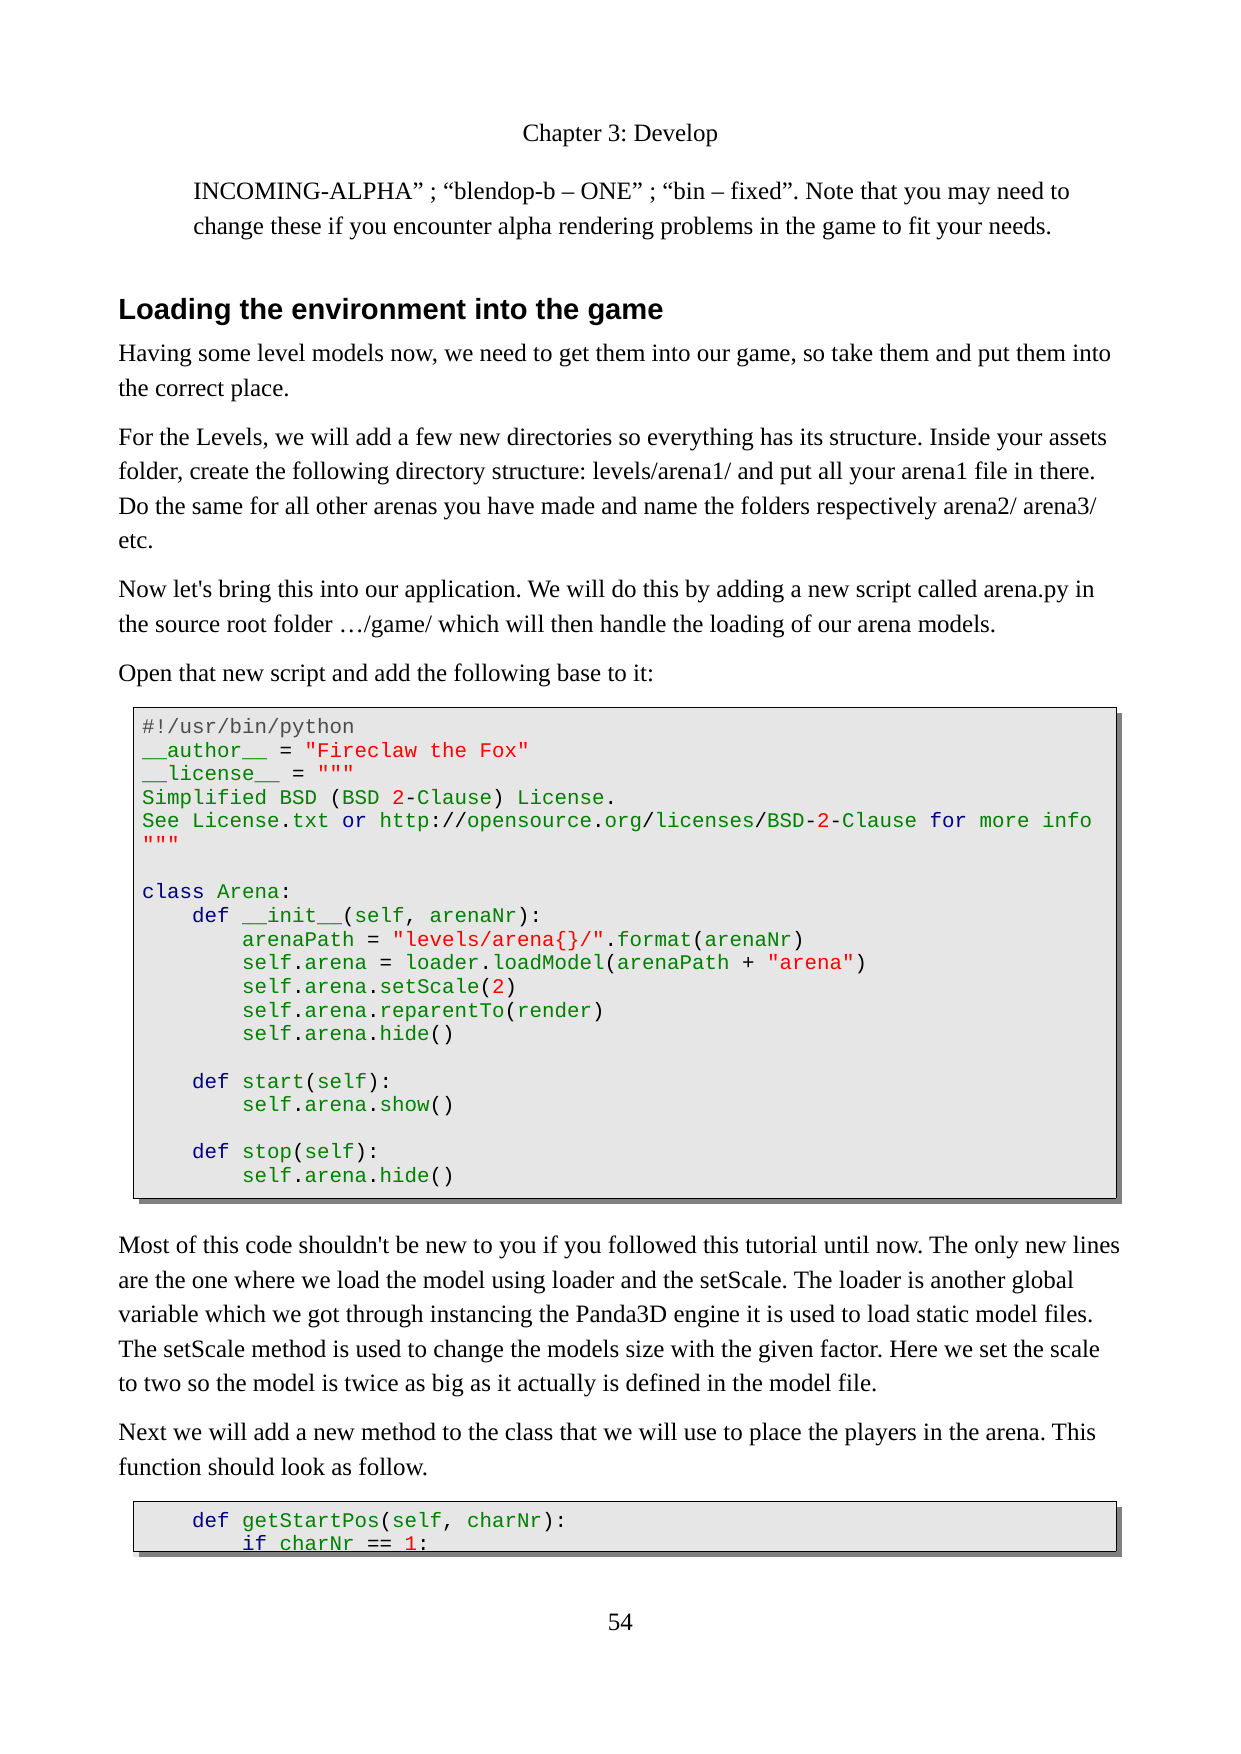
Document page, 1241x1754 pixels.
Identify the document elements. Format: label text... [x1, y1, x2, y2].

text self.arena.show() [134, 1085, 1116, 1109]
subtitle Loading the environment into the game [118, 292, 1122, 326]
text Most of this code shouldn't be new to you if you followed this tutorial until now. The only new lines are the one where we load the model using loader and the setScale. The loader is another global variable which we got through instancing the Panda3D engine it is used to load static model files. The setScale method is used to change the models size with the given factor. Here we set the scale to two so the model is twice as big as it actually is defined in the model file. [118, 1230, 1122, 1397]
text def __init__(self, arenaNr): [134, 896, 1116, 920]
text self.arena.reparentTo(render) [134, 991, 1116, 1014]
text Now let's bring this into our application. We will do this by adding a new script called arena.py in the source root folder …/game/ which will then handle the loading of our arena models. [118, 574, 1122, 638]
text See License.txt or http://opensource.org/licenses/BSD-2-Clause for more info [134, 802, 1116, 825]
text Next we will add a new method to the class that we will use to place the players in the arena. This function should look as follow. [118, 1417, 1122, 1481]
text """ [134, 825, 1116, 849]
text self.arena.setScale(2) [134, 967, 1116, 991]
text self.arena = loader.loadModel(arenaPath + "arena") [134, 943, 1116, 967]
text def getStartPos(self, charNr): [134, 1502, 1116, 1524]
text def stop(self): [134, 1133, 1116, 1156]
text Simplified BSD (BSD 2-Clause) License. [134, 778, 1116, 802]
text #!/usr/bin/python [134, 708, 1116, 731]
text self.arena.hide() [134, 1014, 1116, 1038]
text self.arena.hide() [134, 1156, 1116, 1198]
text __license__ = """ [134, 754, 1116, 778]
text For the Levels, we will add a few new directories so everything has its structure. Inside your assets folder, create the following directory structure: levels/arena1/ and put all your arena1 file in there. Do the same for all other arenas you have made and name the folders respectively arena2/ arena3/ etc. [118, 422, 1122, 554]
text class Arena: [134, 872, 1116, 896]
text Open that new script and add the following base to it: [118, 658, 1122, 687]
text __author__ = "Fireclaw the Fox" [134, 731, 1116, 754]
text arenaPath = "levels/arena{}/".format(arenaNr) [134, 920, 1116, 943]
text if charNr == 1: [134, 1524, 1116, 1551]
text Having some level models now, we need to get them into our game, so take them and put them into the correct place. [118, 338, 1122, 402]
list INCOMING-ALPHA” ; “blendop-b – ONE” ; “bin – fixed”. Note that you may need to change these if you encounter alpha rendering problems in the game to fit your needs. [156, 176, 1122, 239]
text def start(self): [134, 1062, 1116, 1085]
